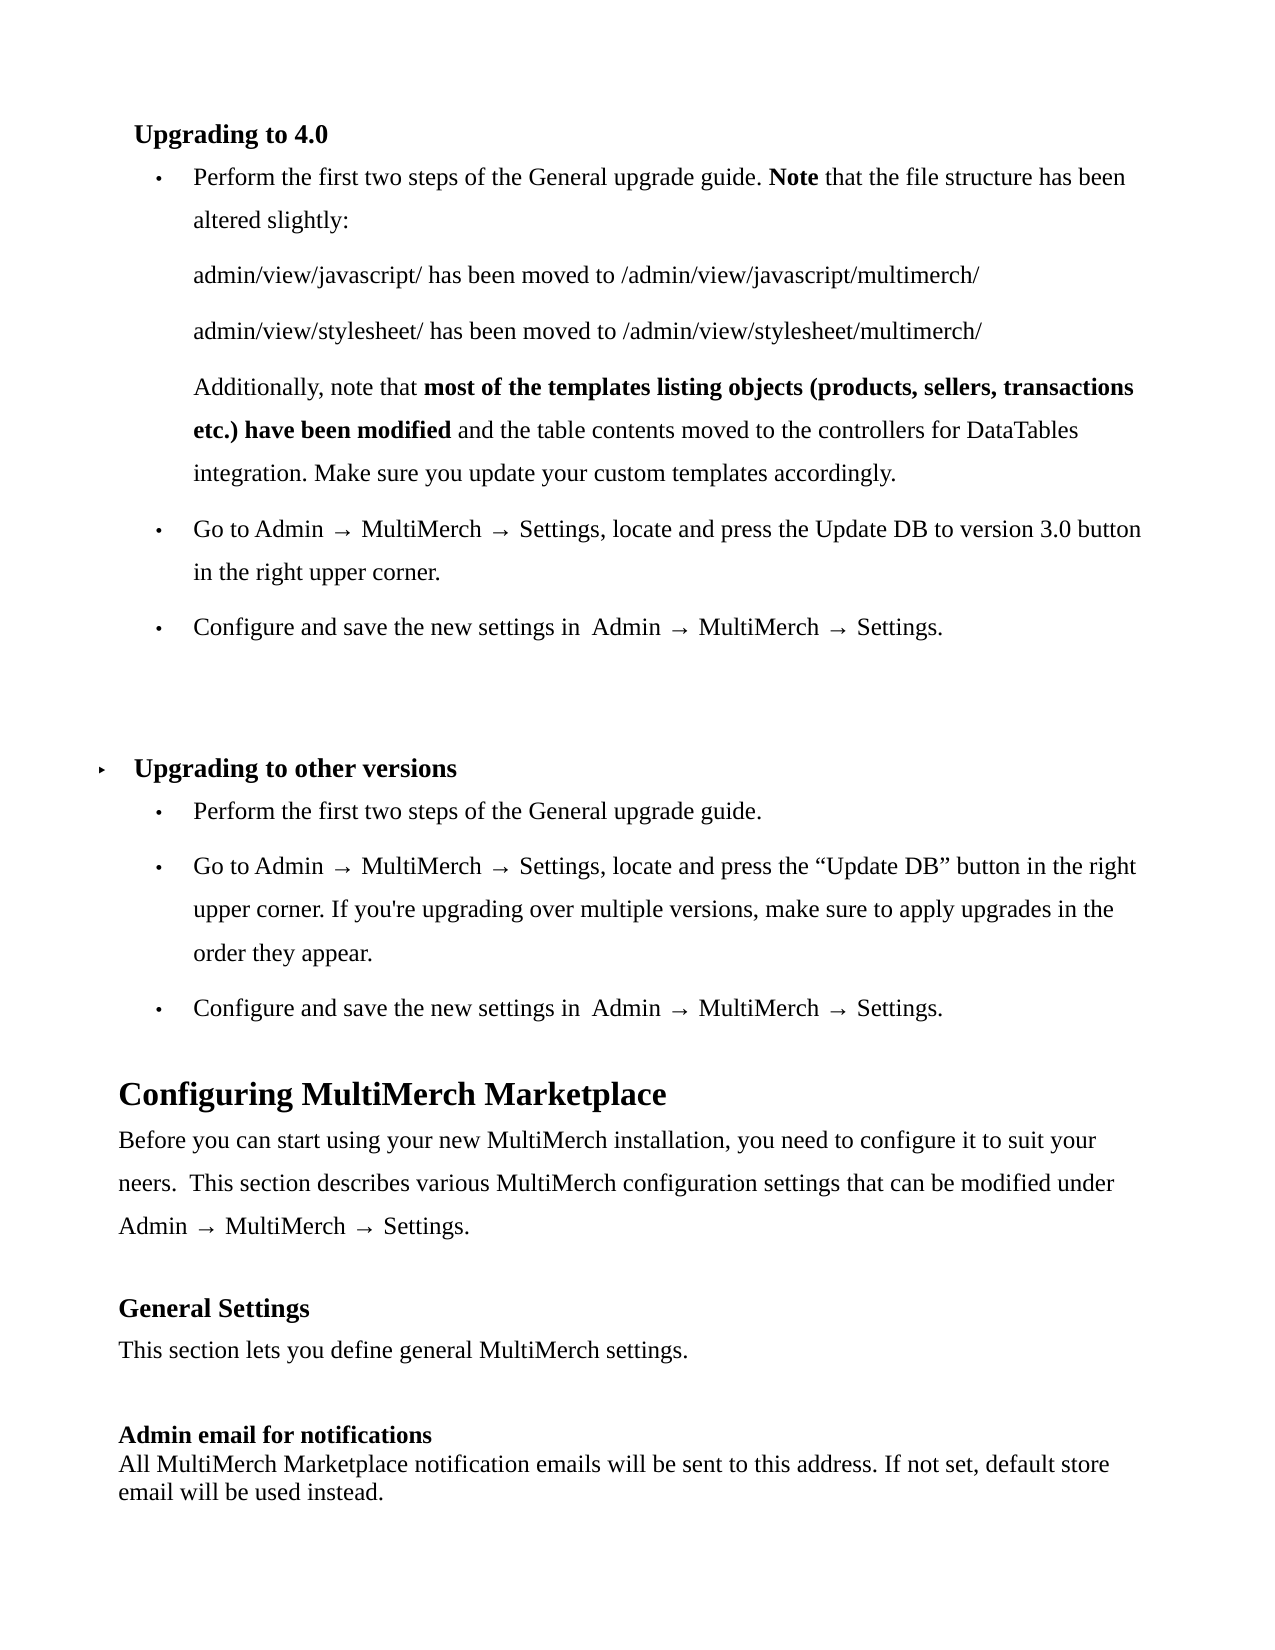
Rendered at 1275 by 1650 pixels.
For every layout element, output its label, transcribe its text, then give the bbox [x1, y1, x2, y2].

subtitle Configuring MultiMerch Marketplace [118, 1074, 1157, 1113]
text All MultiMerch Marketplace notification emails will be sent to this address. If not set, default store email will be used instead. [118, 1449, 1157, 1506]
list admin/view/javascript/ has been moved to /admin/view/javascript/multimerch/ [156, 261, 1157, 289]
list Perform the first two steps of the General upgrade guide. Note that the file structure has been altered slightly: [156, 162, 1157, 234]
text This section lets you define general MultiMerch settings. [118, 1336, 1157, 1364]
text Before you can start using your new MultiMerch installation, you need to configure it to suit your neers. This section describes various MultiMerch configuration settings that can be modified under Admin → MultiMerch → Settings. [118, 1125, 1157, 1240]
subtitle Upgrading to other versions [96, 752, 1157, 783]
list Configure and save the new settings in Admin → MultiMerch → Settings. [156, 993, 1157, 1022]
list admin/view/stylesheet/ has been moved to /admin/view/stylesheet/multimerch/ [156, 316, 1157, 345]
list Additionally, note that most of the templates listing objects (products, sellers, transactions etc.) have been modified and the table contents moved to the controllers for DataTables integration. Make sure you update your custom templates accordingly. [156, 372, 1157, 487]
list Go to Admin → MultiMerch → Settings, locate and press the “Update DB” button in the right upper corner. If you're upgrading over multiple versions, make sure to apply upgrades in the order they appear. [156, 851, 1157, 966]
list Go to Admin → MultiMerch → Settings, locate and press the Update DB to version 3.0 button in the right upper corner. [156, 514, 1157, 586]
list Configure and save the new settings in Admin → MultiMerch → Settings. [156, 612, 1157, 641]
subtitle Upgrading to 4.0 [96, 118, 1157, 149]
subtitle General Settings [118, 1292, 1157, 1323]
text Admin email for notifications [118, 1420, 1157, 1449]
list Perform the first two steps of the General upgrade guide. [156, 796, 1157, 824]
